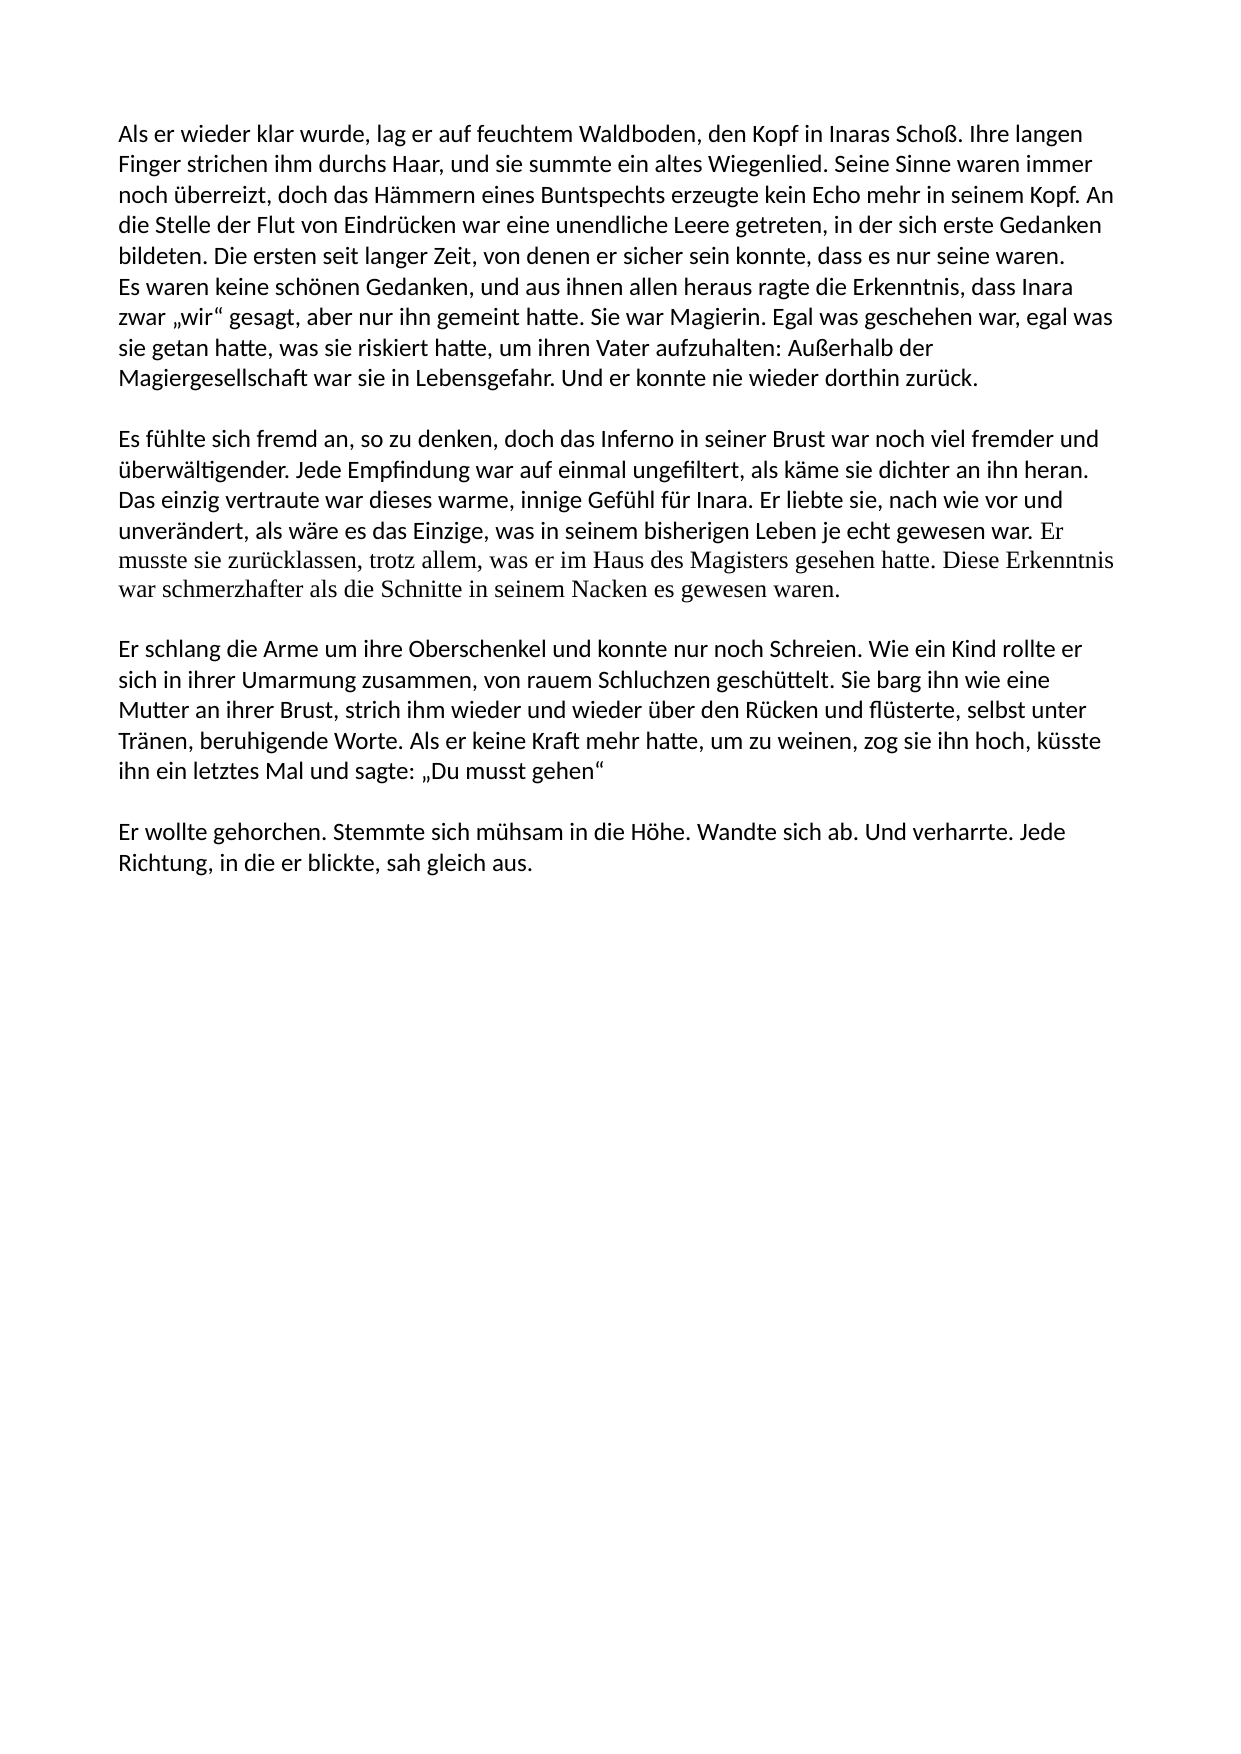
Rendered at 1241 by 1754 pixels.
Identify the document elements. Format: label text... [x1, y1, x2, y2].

text Es waren keine schönen Gedanken, und aus ihnen allen heraus ragte die Erkenntnis, dass Inara zwar „wir“ gesagt, aber nur ihn gemeint hatte. Sie war Magierin. Egal was geschehen war, egal was sie getan hatte, was sie riskiert hatte, um ihren Vater aufzuhalten: Außerhalb der Magiergesellschaft war sie in Lebensgefahr. Und er konnte nie wieder dorthin zurück. [118, 271, 1122, 393]
text Er wollte gehorchen. Stemmte sich mühsam in die Höhe. Wandte sich ab. Und verharrte. Jede Richtung, in die er blickte, sah gleich aus. [118, 817, 1122, 878]
text Als er wieder klar wurde, lag er auf feuchtem Waldboden, den Kopf in Inaras Schoß. Ihre langen Finger strichen ihm durchs Haar, und sie summte ein altes Wiegenlied. Seine Sinne waren immer noch überreizt, doch das Hämmern eines Buntspechts erzeugte kein Echo mehr in seinem Kopf. An die Stelle der Flut von Eindrücken war eine unendliche Leere getreten, in der sich erste Gedanken bildeten. Die ersten seit langer Zeit, von denen er sicher sein konnte, dass es nur seine waren. [118, 118, 1122, 271]
text Es fühlte sich fremd an, so zu denken, doch das Inferno in seiner Brust war noch viel fremder und überwältigender. Jede Empfindung war auf einmal ungefiltert, als käme sie dichter an ihn heran. Das einzig vertraute war dieses warme, innige Gefühl für Inara. Er liebte sie, nach wie vor und unverändert, als wäre es das Einzige, was in seinem bisherigen Leben je echt gewesen war. Er musste sie zurücklassen, trotz allem, was er im Haus des Magisters gesehen hatte. Diese Erkenntnis war schmerzhafter als die Schnitte in seinem Nacken es gewesen waren. [118, 423, 1122, 603]
text Er schlang die Arme um ihre Oberschenkel und konnte nur noch Schreien. Wie ein Kind rollte er sich in ihrer Umarmung zusammen, von rauem Schluchzen geschüttelt. Sie barg ihn wie eine Mutter an ihrer Brust, strich ihm wieder und wieder über den Rücken und flüsterte, selbst unter Tränen, beruhigende Worte. Als er keine Kraft mehr hatte, um zu weinen, zog sie ihn hoch, küsste ihn ein letztes Mal und sagte: „Du musst gehen“ [118, 633, 1122, 786]
